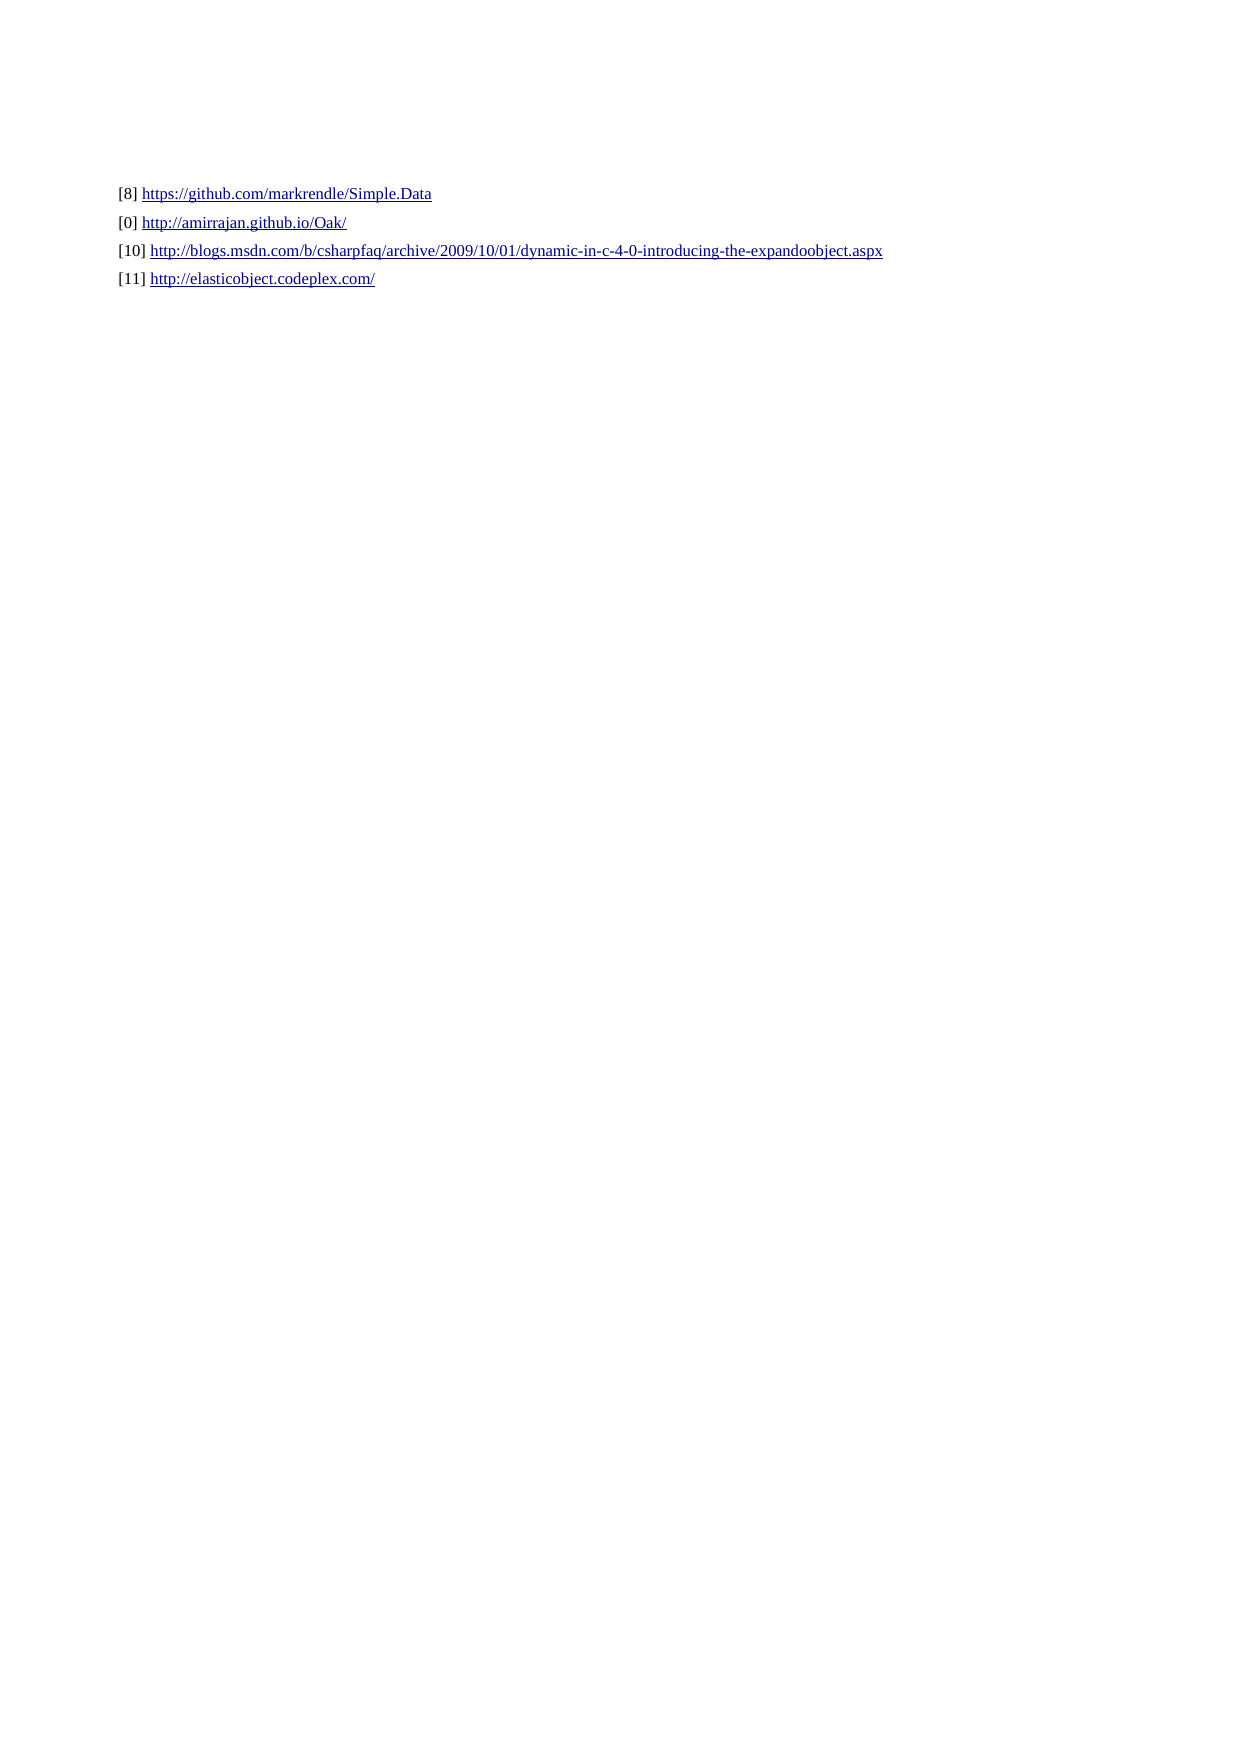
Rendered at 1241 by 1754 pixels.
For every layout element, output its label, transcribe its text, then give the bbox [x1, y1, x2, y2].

text [11] http://elasticobject.codeplex.com/ [118, 262, 1122, 290]
text [10] http://blogs.msdn.com/b/csharpfaq/archive/2009/10/01/dynamic-in-c-4-0-introducing-the-expandoobject.aspx [118, 234, 1122, 262]
text [0] http://amirrajan.github.io/Oak/ [118, 205, 1122, 234]
text [8] https://github.com/markrendle/Simple.Data [118, 177, 1122, 205]
